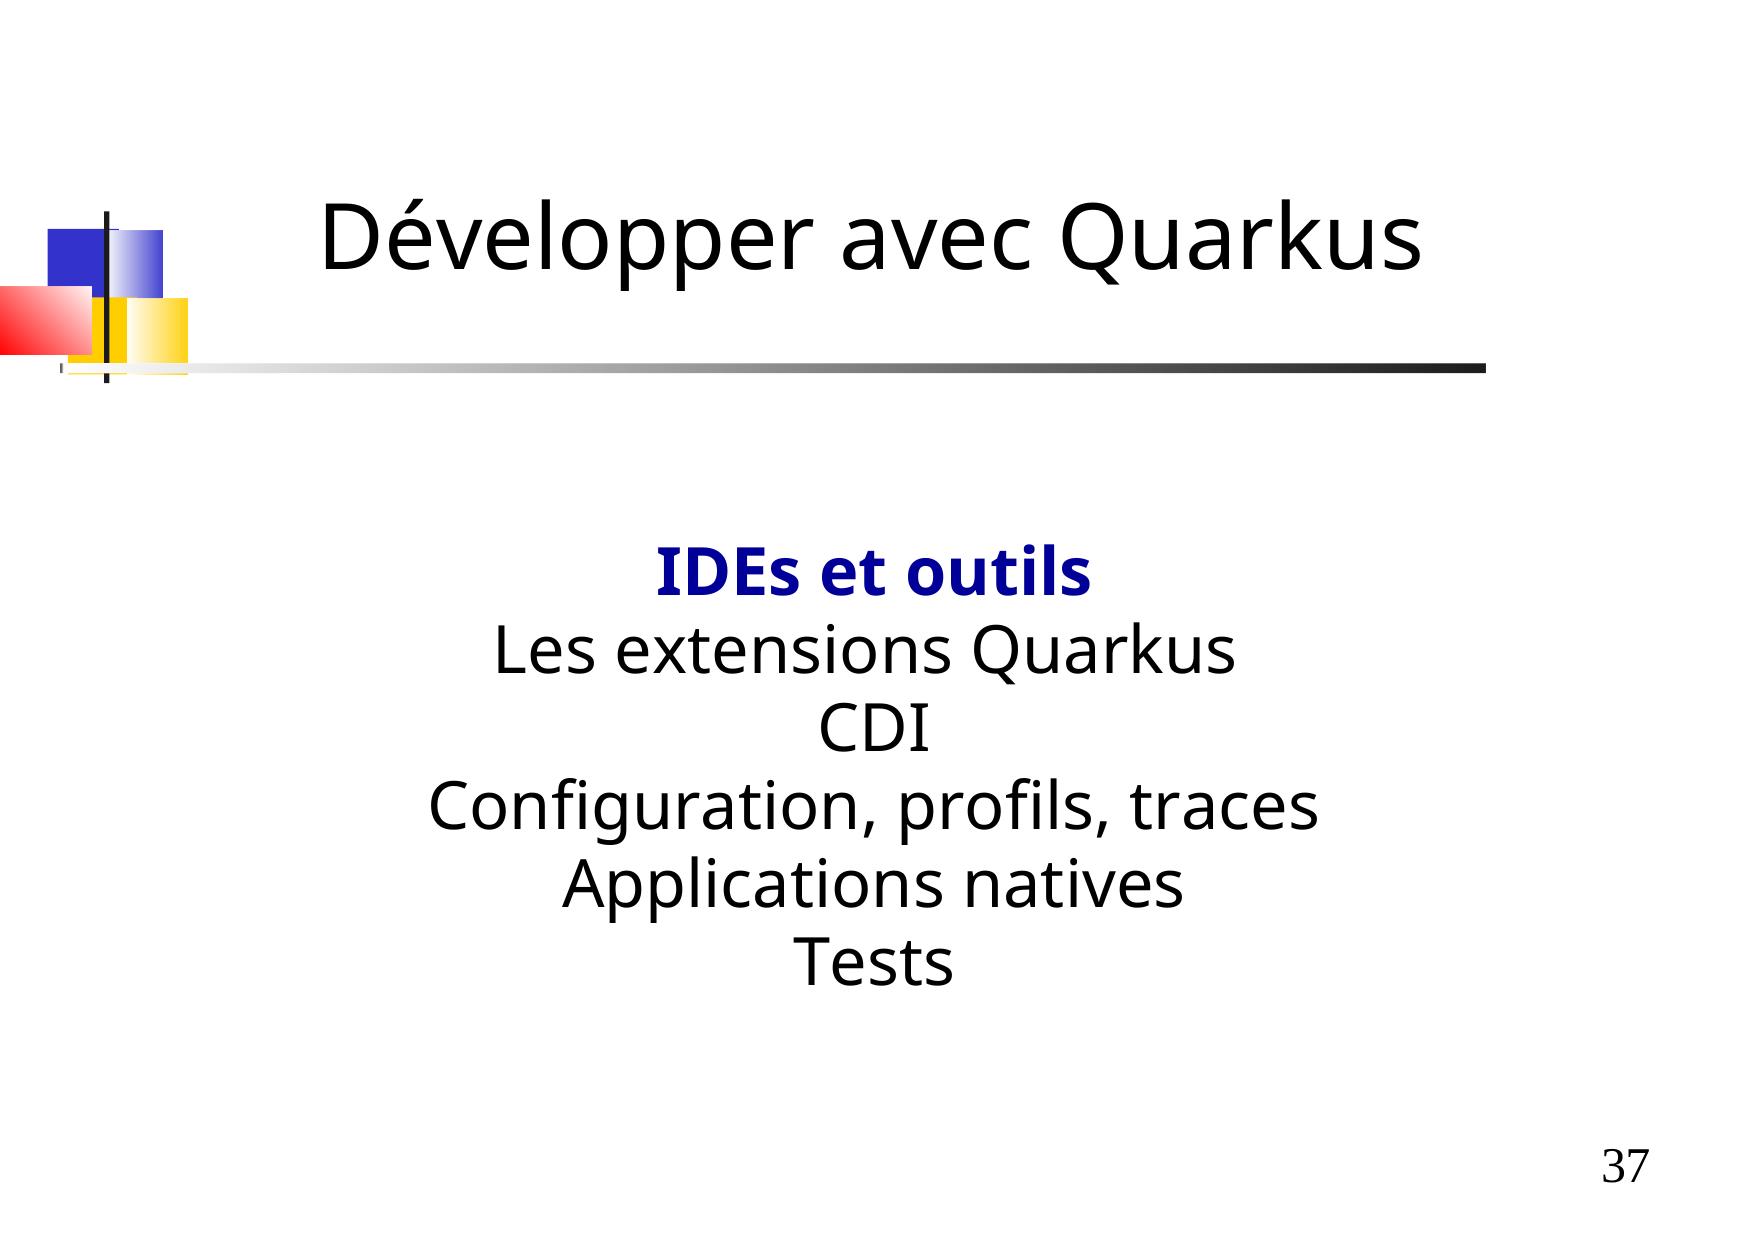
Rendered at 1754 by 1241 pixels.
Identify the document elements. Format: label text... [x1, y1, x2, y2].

picture [0, 285, 92, 355]
text_box IDEs et outils Les extensions Quarkus CDI Configuration, profils, traces Applications natives Tests [283, 532, 1461, 1001]
slide_number 37 [1569, 1135, 1660, 1241]
title Développer avec Quarkus [179, 183, 1564, 406]
picture [60, 229, 179, 384]
